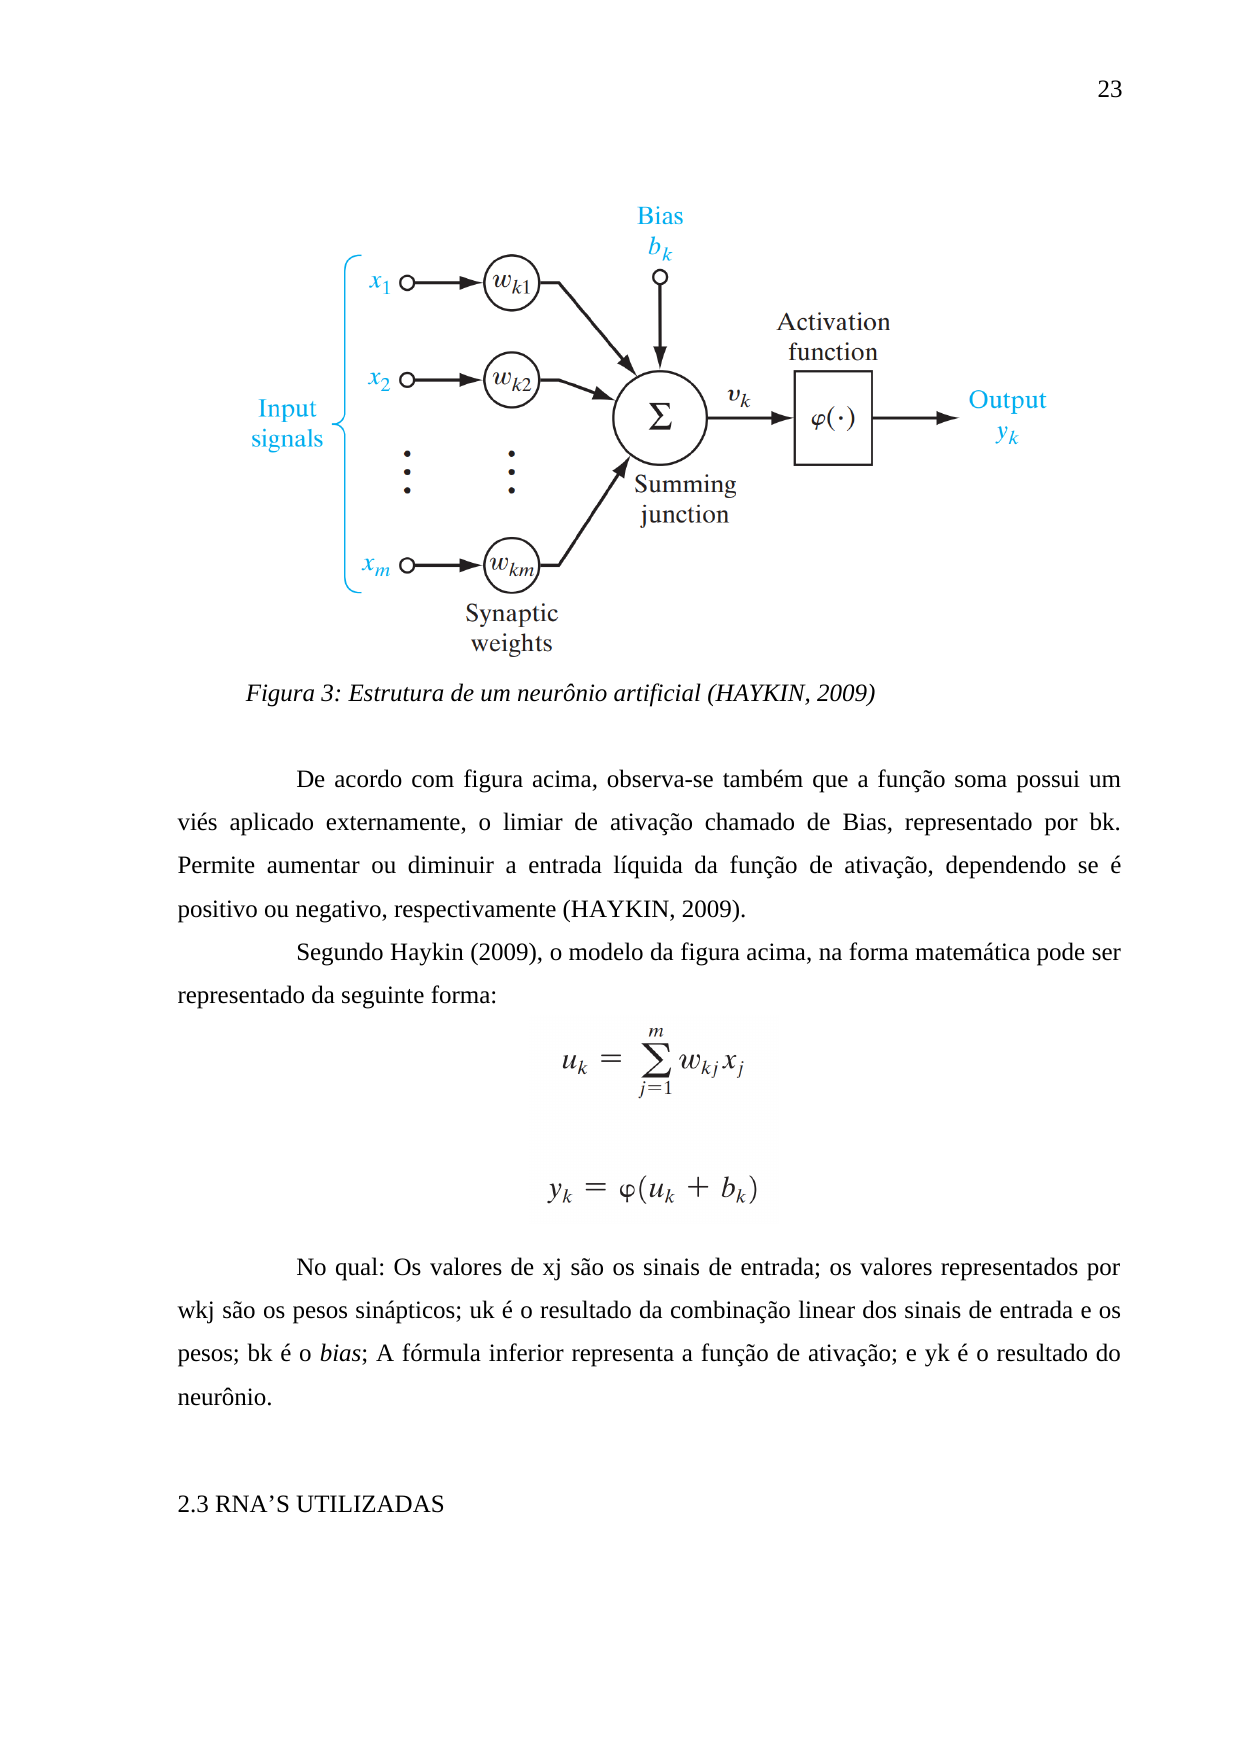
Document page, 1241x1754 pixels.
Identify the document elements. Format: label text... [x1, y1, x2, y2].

picture [529, 1015, 779, 1224]
picture [245, 189, 1054, 664]
subtitle 2.3 RNA’S UTILIZADAS [177, 1489, 1122, 1517]
text Segundo Haykin (2009), o modelo da figura acima, na forma matemática pode ser representado da seguinte forma: [177, 937, 1122, 1009]
text No qual: Os valores de xj são os sinais de entrada; os valores representados por wkj são os pesos sinápticos; uk é o resultado da combinação linear dos sinais de entrada e os pesos; bk é o bias; A fórmula inferior representa a função de ativação; e yk é o resultado do neurônio. [177, 1224, 1122, 1410]
text Figura 3: Estrutura de um neurônio artificial (HAYKIN, 2009) [246, 664, 1054, 707]
text De acordo com figura acima, observa-se também que a função soma possui um viés aplicado externamente, o limiar de ativação chamado de Bias, representado por bk. Permite aumentar ou diminuir a entrada líquida da função de ativação, dependendo se é positivo ou negativo, respectivamente (HAYKIN, 2009). [177, 764, 1122, 922]
